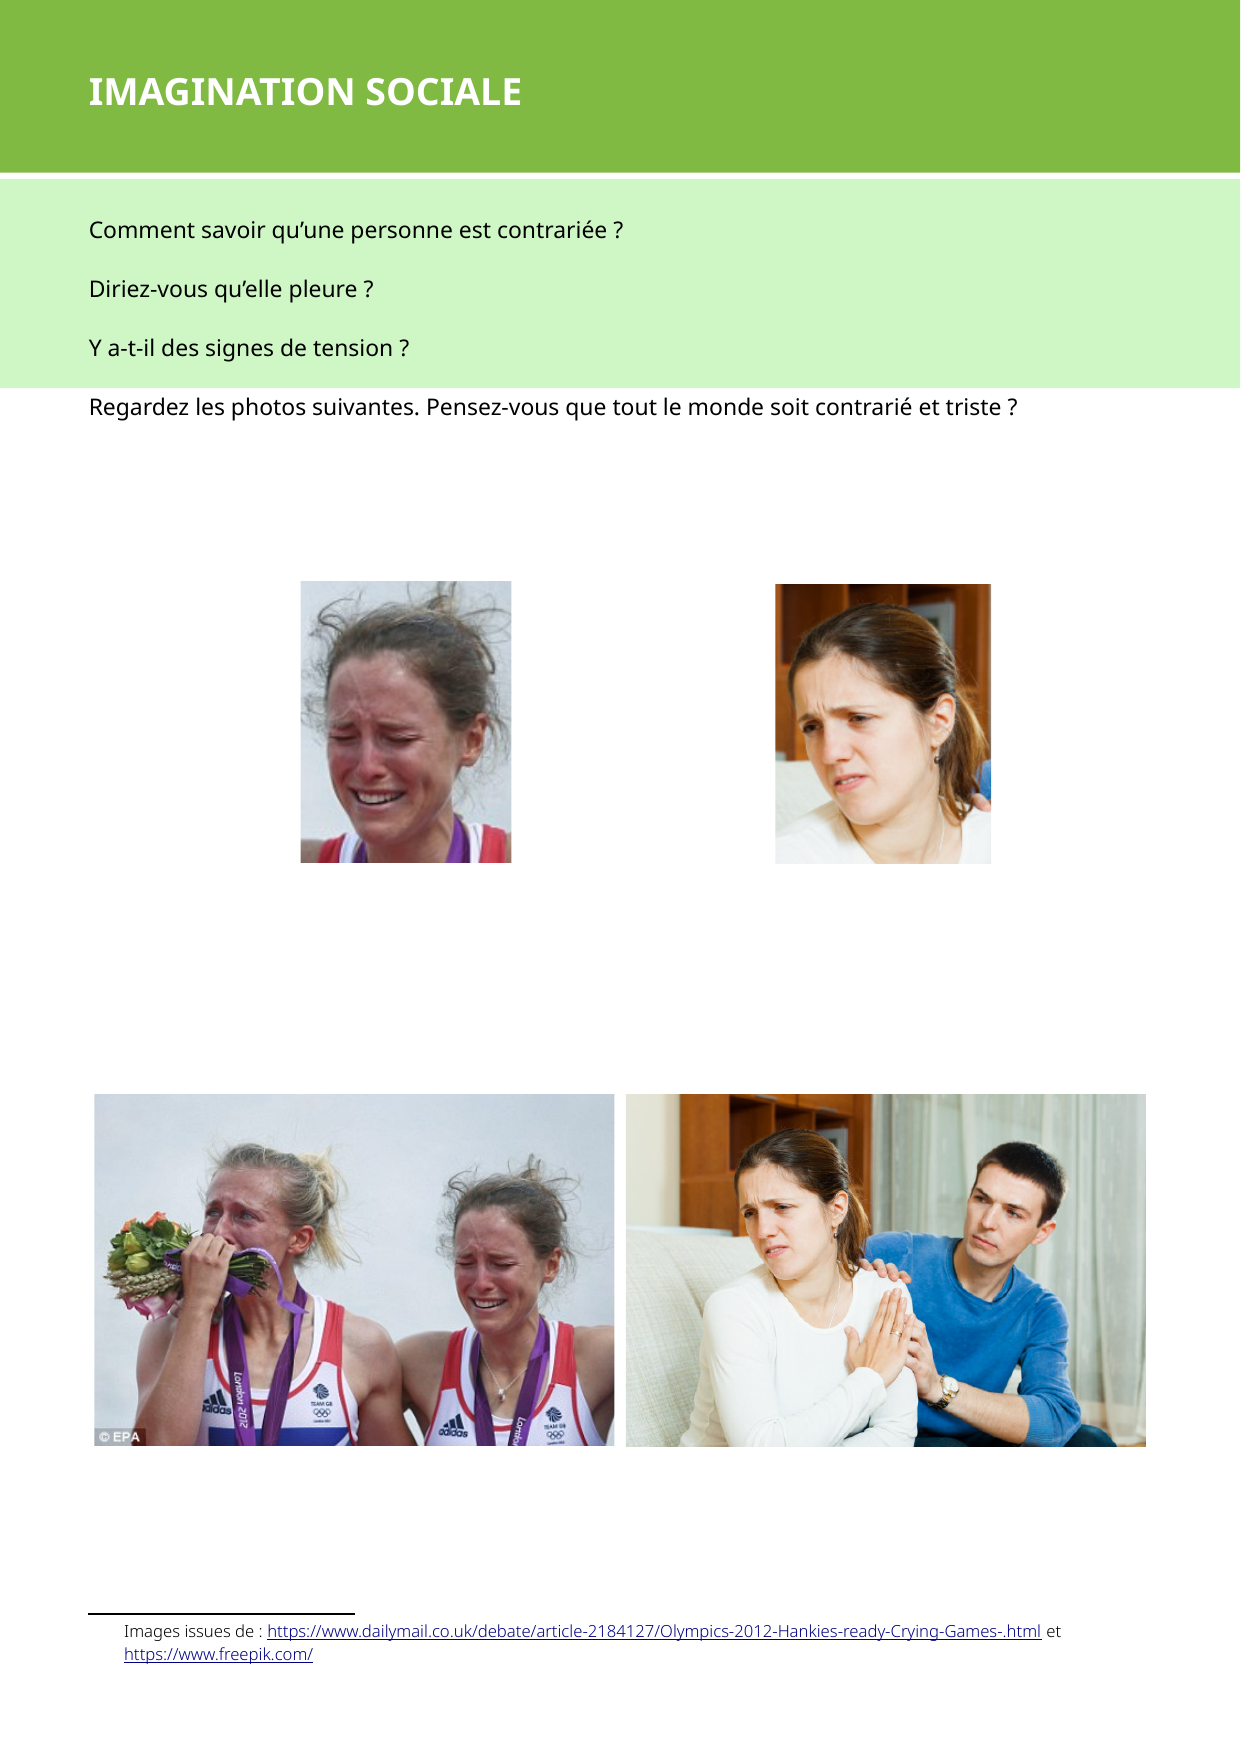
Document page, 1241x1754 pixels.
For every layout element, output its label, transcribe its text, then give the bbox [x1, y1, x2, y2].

table_cell [89, 1089, 620, 1483]
text Regardez les photos suivantes. Pensez-vous que tout le monde soit contrarié et triste ? [88, 391, 1152, 422]
table_header [620, 561, 1152, 1088]
picture [625, 1094, 1146, 1447]
picture [94, 1094, 615, 1446]
picture [300, 581, 512, 863]
text Images issues de : https://www.dailymail.co.uk/debate/article-2184127/Olympics-2012-Hankies-ready-Crying-Games-.html et https://www.freepik.com/ [88, 1620, 1152, 1665]
table_header [89, 561, 620, 1088]
picture [775, 584, 992, 864]
table_cell [620, 1089, 1152, 1483]
